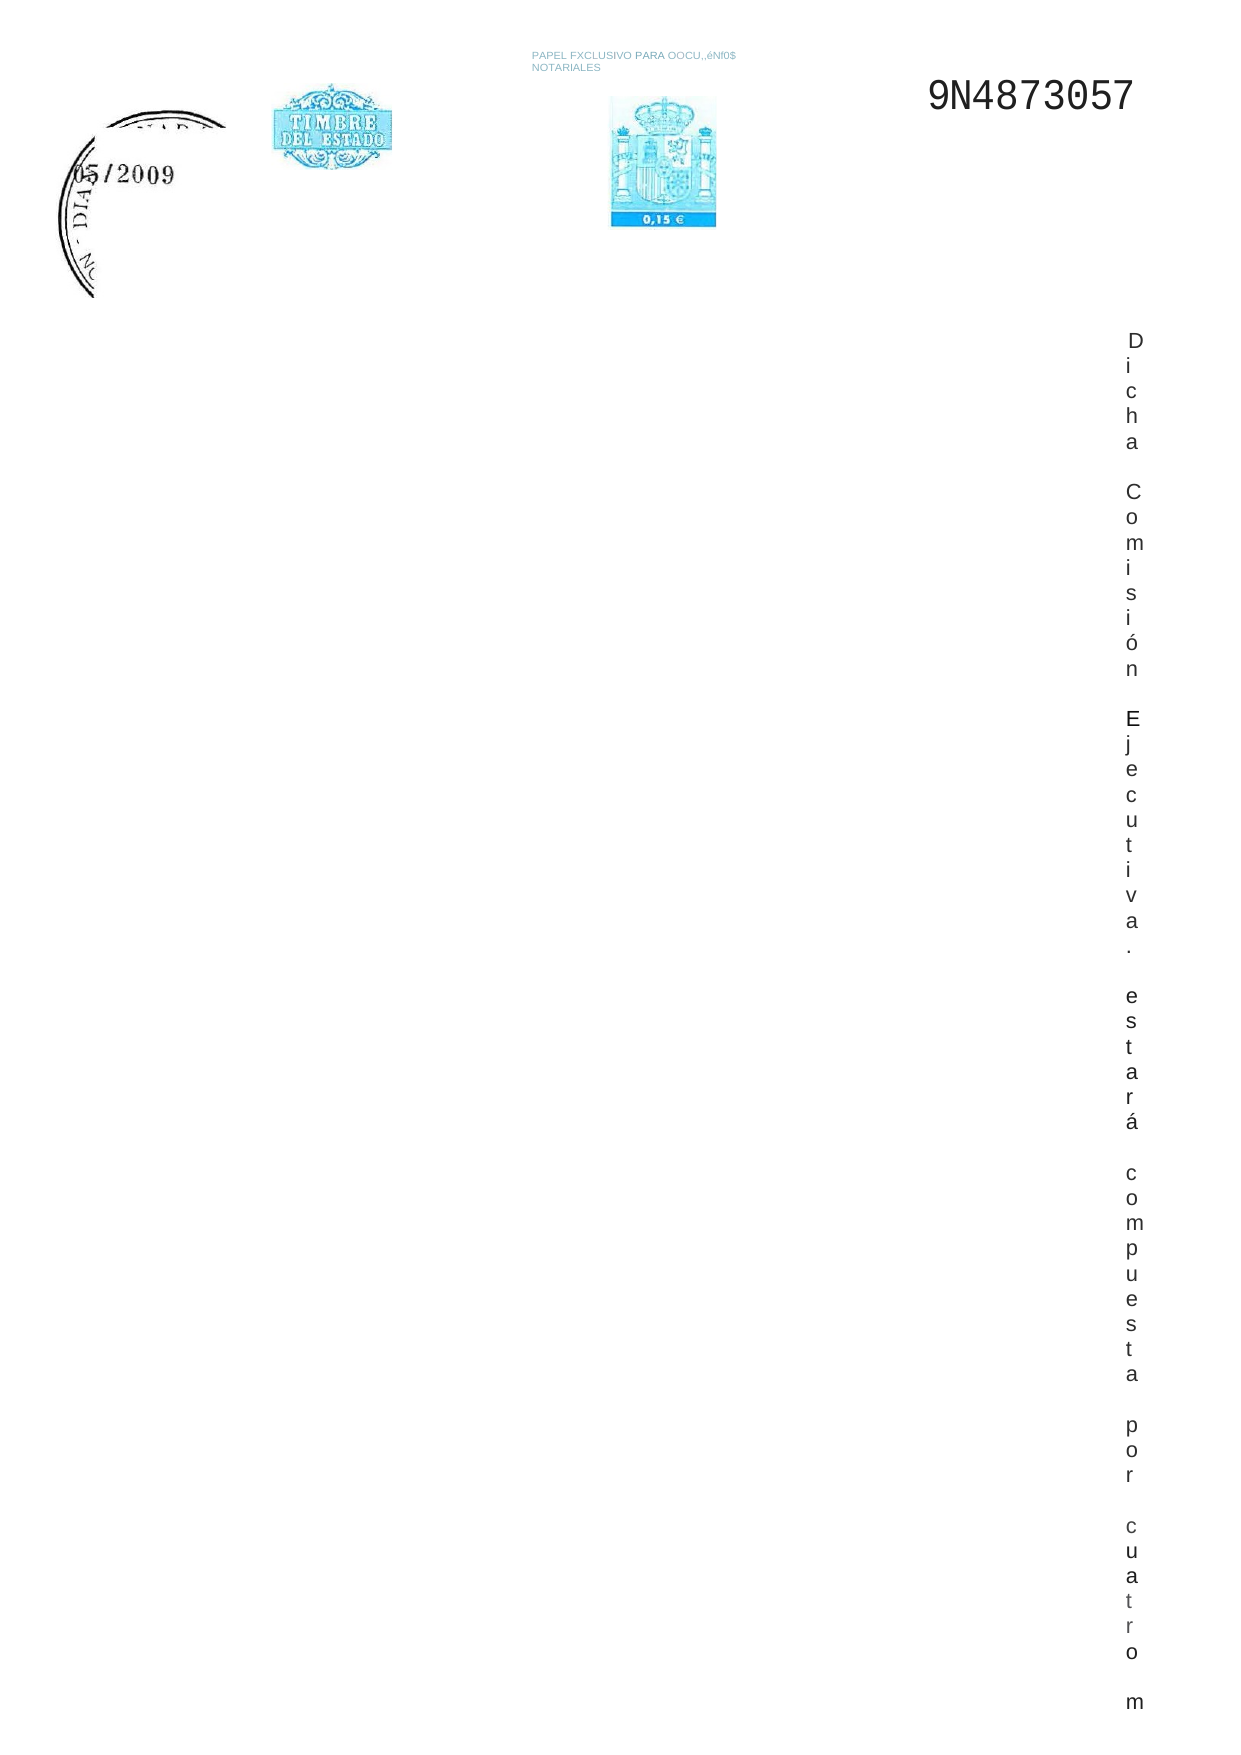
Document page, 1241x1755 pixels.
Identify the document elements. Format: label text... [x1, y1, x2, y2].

subtitle 9N4873057 [927, 73, 1141, 122]
text PAPEL FXCLUSIVO PARA OOCU,,éNf0$ NOTARIALES [532, 50, 798, 74]
